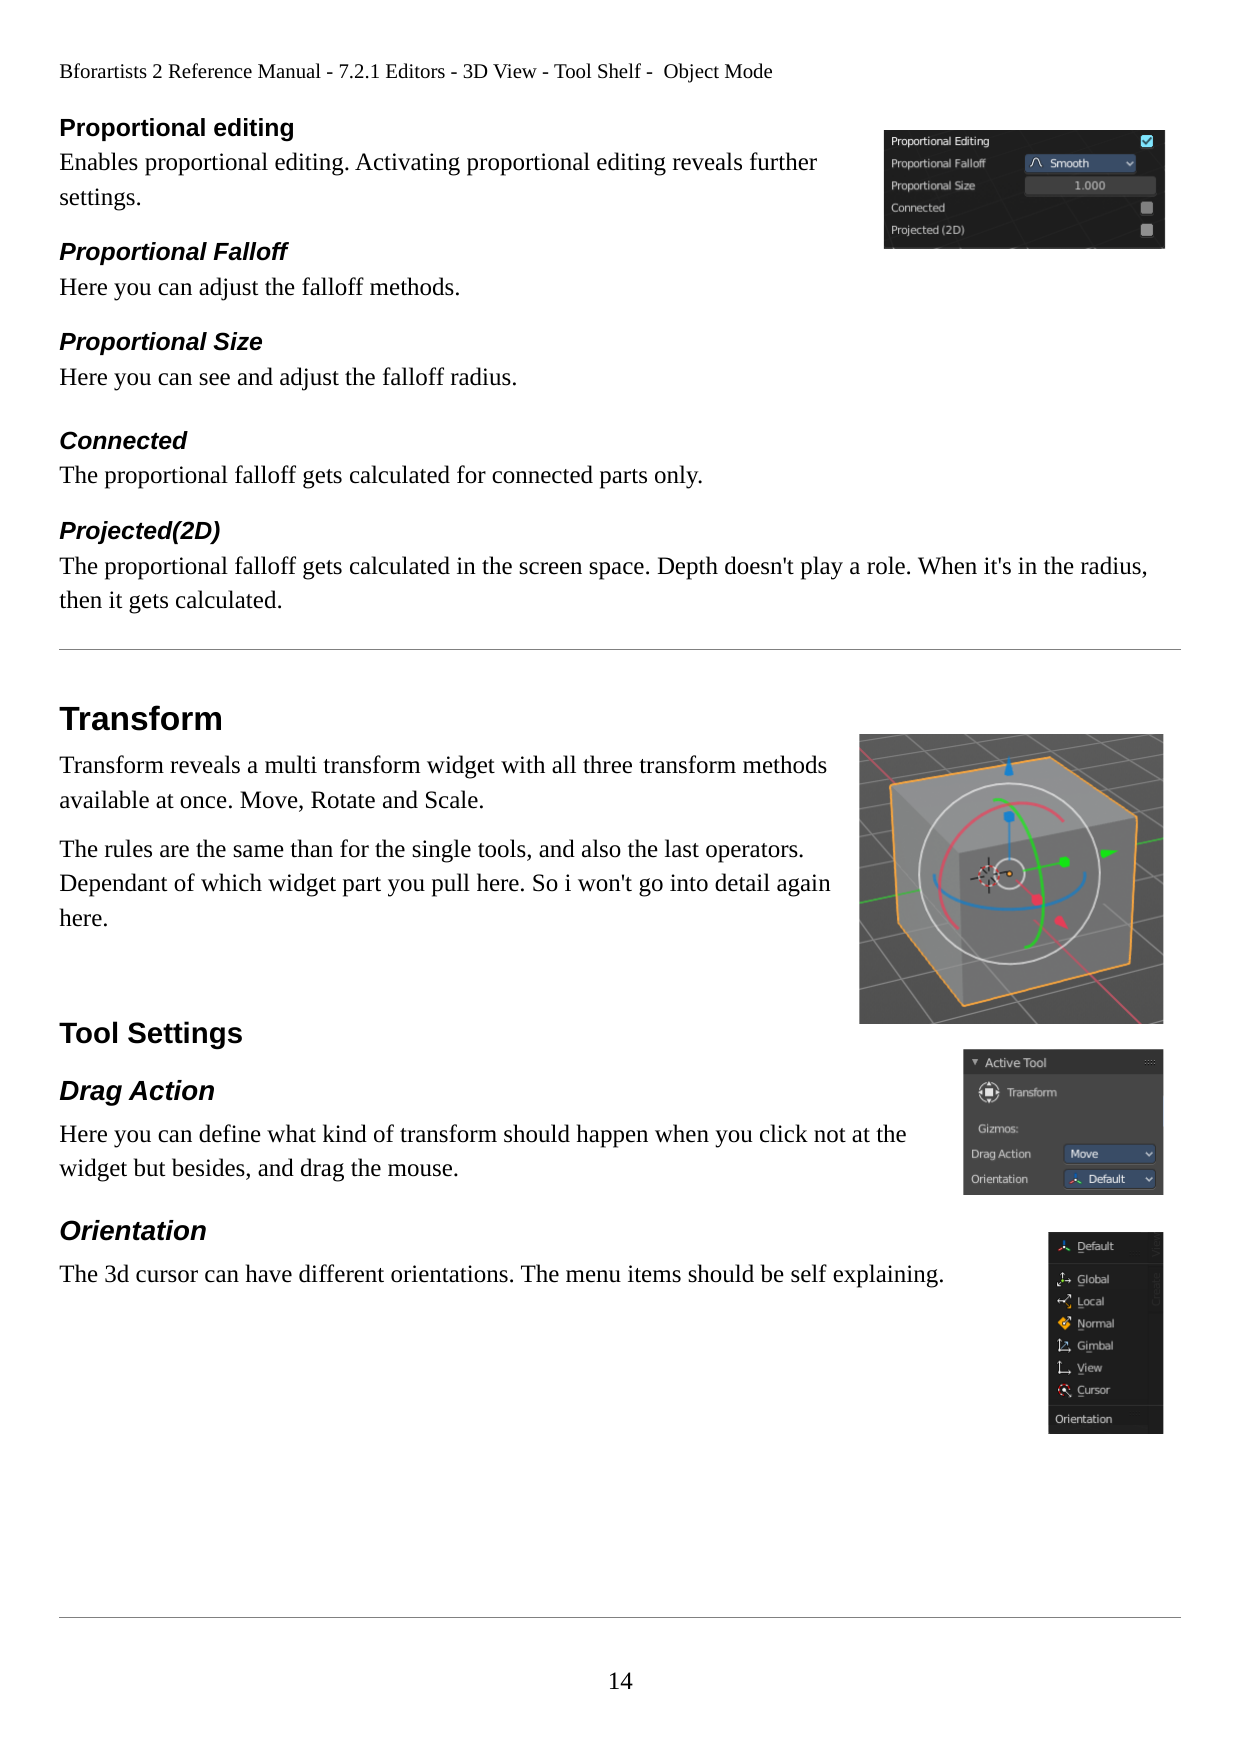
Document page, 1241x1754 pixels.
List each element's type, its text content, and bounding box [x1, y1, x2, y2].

subtitle Proportional Size [59, 327, 1181, 356]
subtitle Projected(2D) [59, 516, 1181, 544]
text The proportional falloff gets calculated in the screen space. Depth doesn't play a role. When it's in the radius, then it gets calculated. [59, 551, 1181, 614]
text Here you can define what kind of transform should happen when you click not at the widget but besides, and drag the mouse. [59, 1119, 963, 1182]
subtitle Orientation [59, 1215, 1181, 1247]
subtitle Proportional Falloff [59, 237, 1181, 266]
subtitle Proportional editing [59, 113, 1181, 141]
picture [859, 734, 1164, 1024]
subtitle Connected [59, 426, 1181, 454]
subtitle Transform [59, 699, 1181, 738]
text Here you can see and adjust the falloff radius. [59, 362, 1181, 391]
picture [1048, 1232, 1164, 1434]
subtitle Drag Action [59, 1074, 963, 1106]
text Transform reveals a multi transform widget with all three transform methods available at once. Move, Rotate and Scale. [59, 750, 859, 814]
text The rules are the same than for the single tools, and also the last operators. Dependant of which widget part you pull here. So i won't go into detail again here. [59, 834, 859, 932]
text Enables proportional editing. Activating proportional editing reveals further settings. [59, 147, 883, 211]
text The 3d cursor can have different orientations. The menu items should be self explaining. [59, 1259, 1048, 1288]
subtitle [1164, 1074, 1181, 1106]
text The proportional falloff gets calculated for connected parts only. [59, 461, 1181, 489]
picture [963, 1049, 1164, 1195]
subtitle Tool Settings [59, 1016, 1181, 1049]
picture [883, 130, 1166, 249]
text Here you can adjust the falloff methods. [59, 272, 1181, 301]
